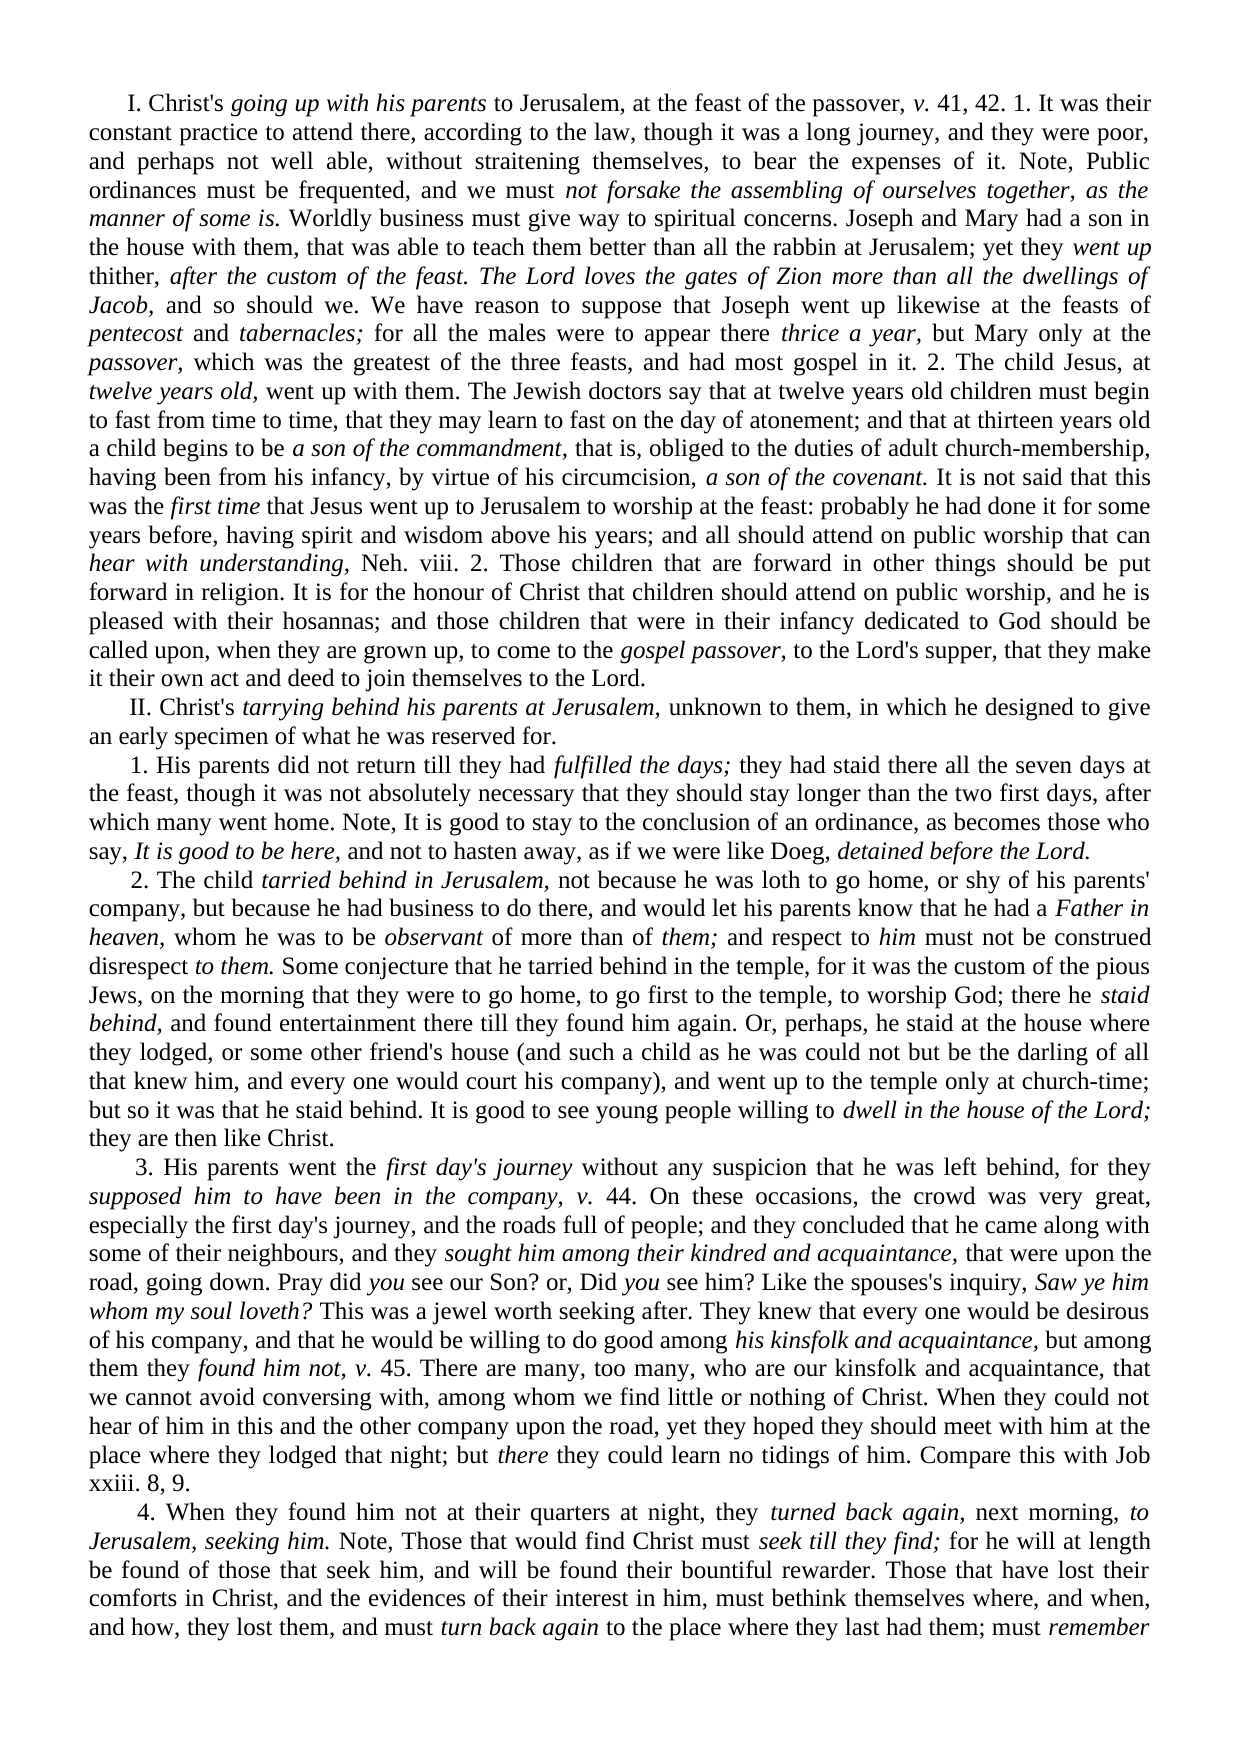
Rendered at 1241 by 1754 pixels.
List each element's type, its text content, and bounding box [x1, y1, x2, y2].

text 1. His parents did not return till they had fulfilled the days; they had staid there all the seven days at the feast, though it was not absolutely necessary that they should stay longer than the two first days, after which many went home. Note, It is good to stay to the conclusion of an ordinance, as becomes those who say, It is good to be here, and not to hasten away, as if we were like Doeg, detained before the Lord. [88, 750, 1152, 865]
text 2. The child tarried behind in Jerusalem, not because he was loth to go home, or shy of his parents' company, but because he had business to do there, and would let his parents know that he had a Father in heaven, whom he was to be observant of more than of them; and respect to him must not be construed disrespect to them. Some conjecture that he tarried behind in the temple, for it was the custom of the pious Jews, on the morning that they were to go home, to go first to the temple, to worship God; there he staid behind, and found entertainment there till they found him again. Or, perhaps, he staid at the house where they lodged, or some other friend's house (and such a child as he was could not but be the darling of all that knew him, and every one would court his company), and went up to the temple only at church-time; but so it was that he staid behind. It is good to see young people willing to dwell in the house of the Lord; they are then like Christ. [88, 865, 1152, 1152]
text 3. His parents went the first day's journey without any suspicion that he was left behind, for they supposed him to have been in the company, v. 44. On these occasions, the crowd was very great, especially the first day's journey, and the roads full of people; and they concluded that he came along with some of their neighbours, and they sought him among their kindred and acquaintance, that were upon the road, going down. Pray did you see our Son? or, Did you see him? Like the spouses's inquiry, Saw ye him whom my soul loveth? This was a jewel worth seeking after. They knew that every one would be desirous of his company, and that he would be willing to do good among his kinsfolk and acquaintance, but among them they found him not, v. 45. There are many, too many, who are our kinsfolk and acquaintance, that we cannot avoid conversing with, among whom we find little or nothing of Christ. When they could not hear of him in this and the other company upon the road, yet they hoped they should meet with him at the place where they lodged that night; but there they could learn no tidings of him. Compare this with Job xxiii. 8, 9. [88, 1152, 1152, 1497]
text I. Christ's going up with his parents to Jerusalem, at the feast of the passover, v. 41, 42. 1. It was their constant practice to attend there, according to the law, though it was a long journey, and they were poor, and perhaps not well able, without straitening themselves, to bear the expenses of it. Note, Public ordinances must be frequented, and we must not forsake the assembling of ourselves together, as the manner of some is. Worldly business must give way to spiritual concerns. Joseph and Mary had a son in the house with them, that was able to teach them better than all the rabbin at Jerusalem; yet they went up thither, after the custom of the feast. The Lord loves the gates of Zion more than all the dwellings of Jacob, and so should we. We have reason to suppose that Joseph went up likewise at the feasts of pentecost and tabernacles; for all the males were to appear there thrice a year, but Mary only at the passover, which was the greatest of the three feasts, and had most gospel in it. 2. The child Jesus, at twelve years old, went up with them. The Jewish doctors say that at twelve years old children must begin to fast from time to time, that they may learn to fast on the day of atonement; and that at thirteen years old a child begins to be a son of the commandment, that is, obliged to the duties of adult church-membership, having been from his infancy, by virtue of his circumcision, a son of the covenant. It is not said that this was the first time that Jesus went up to Jerusalem to worship at the feast: probably he had done it for some years before, having spirit and wisdom above his years; and all should attend on public worship that can hear with understanding, Neh. viii. 2. Those children that are forward in other things should be put forward in religion. It is for the honour of Christ that children should attend on public worship, and he is pleased with their hosannas; and those children that were in their infancy dedicated to God should be called upon, when they are grown up, to come to the gospel passover, to the Lord's supper, that they make it their own act and deed to join themselves to the Lord. [88, 88, 1152, 692]
text II. Christ's tarrying behind his parents at Jerusalem, unknown to them, in which he designed to give an early specimen of what he was reserved for. [88, 692, 1152, 750]
text 4. When they found him not at their quarters at night, they turned back again, next morning, to Jerusalem, seeking him. Note, Those that would find Christ must seek till they find; for he will at length be found of those that seek him, and will be found their bountiful rewarder. Those that have lost their comforts in Christ, and the evidences of their interest in him, must bethink themselves where, and when, and how, they lost them, and must turn back again to the place where they last had them; must remember [88, 1497, 1152, 1641]
